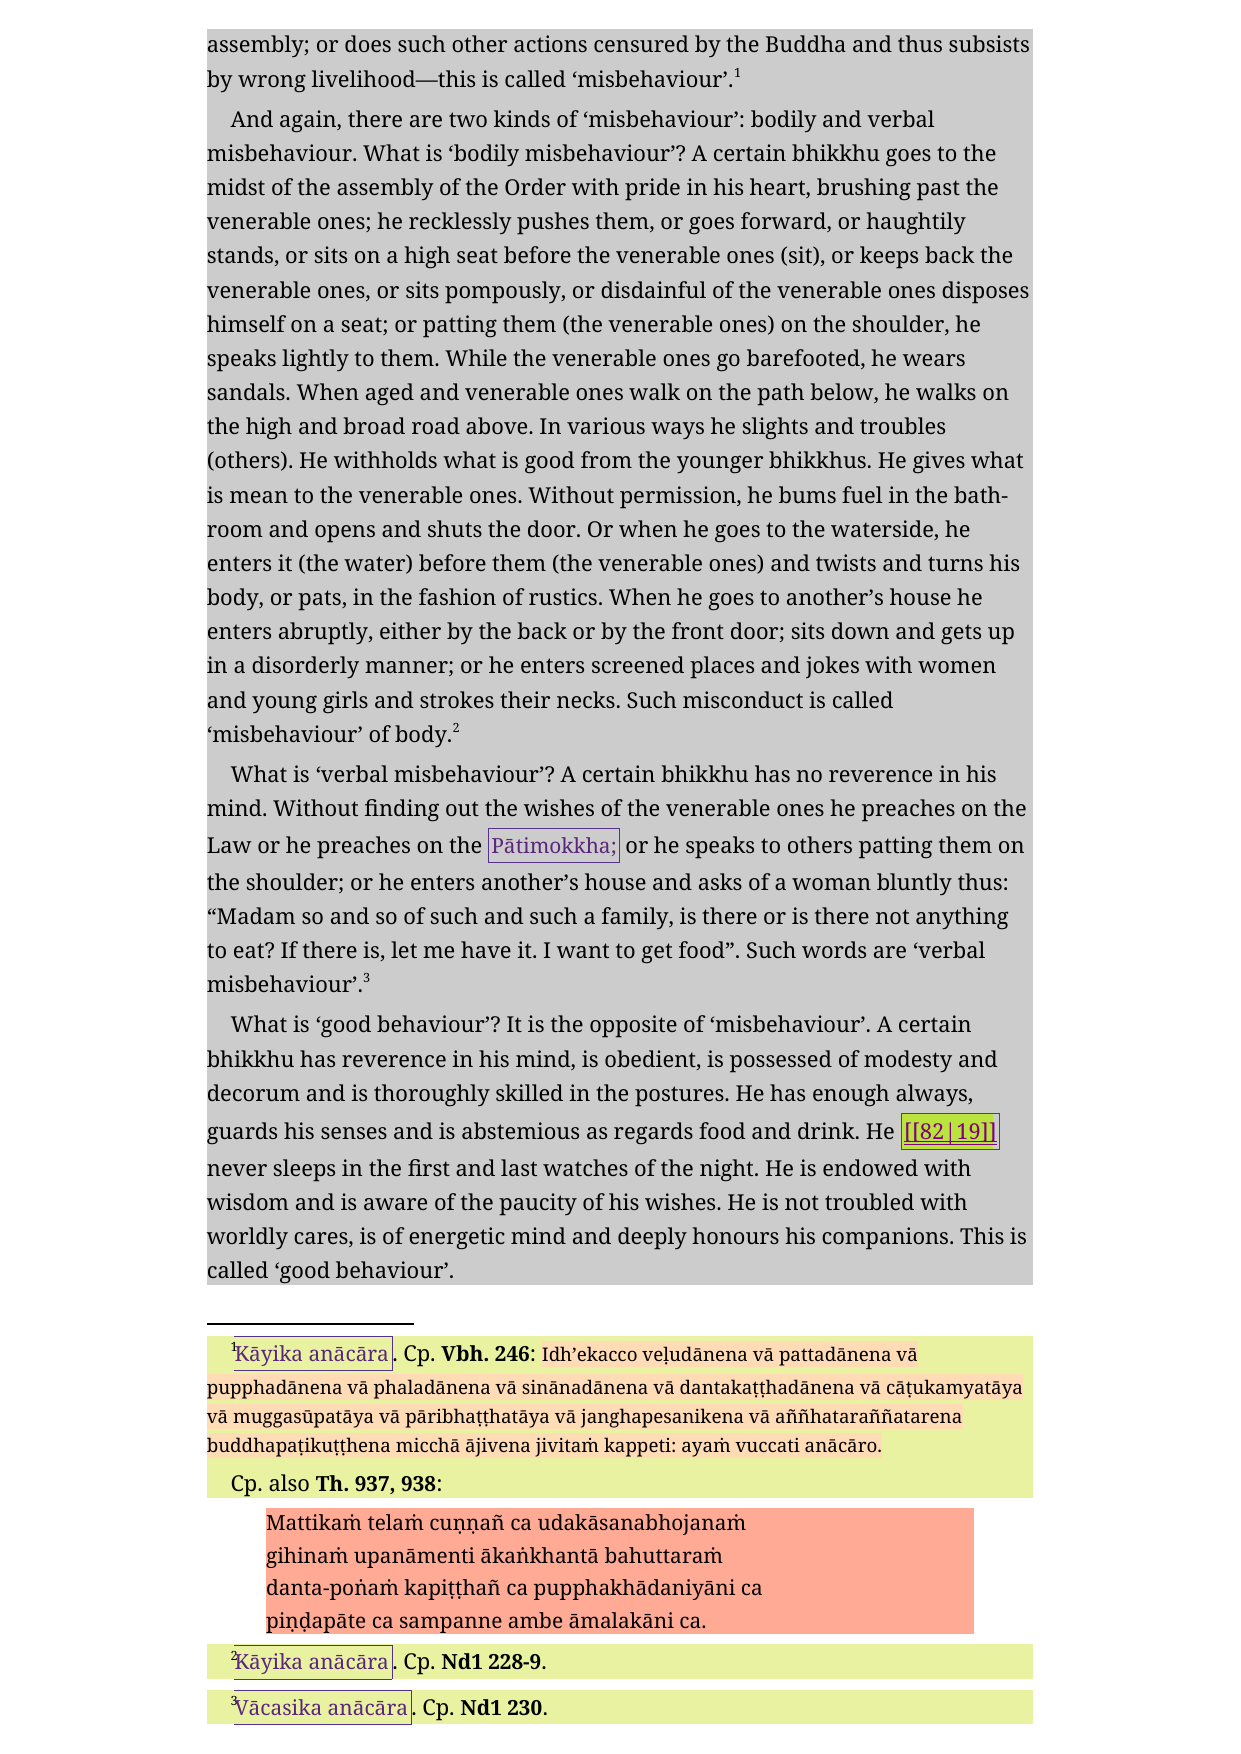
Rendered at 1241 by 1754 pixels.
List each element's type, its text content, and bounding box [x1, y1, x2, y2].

text And again, there are two kinds of ‘misbehaviour’: bodily and verbal misbehaviour. What is ‘bodily misbehaviour’? A certain bhikkhu goes to the midst of the assembly of the Order with pride in his heart, brushing past the venerable ones; he recklessly pushes them, or goes forward, or haughtily stands, or sits on a high seat before the venerable ones (sit), or keeps back the venerable ones, or sits pompously, or disdainful of the venerable ones disposes himself on a seat; or patting them (the venerable ones) on the shoulder, he speaks lightly to them. While the venerable ones go barefooted, he wears sandals. When aged and venerable ones walk on the path below, he walks on the high and broad road above. In various ways he slights and troubles (others). He withholds what is good from the younger bhikkhus. He gives what is mean to the venerable ones. Without permission, he bums fuel in the bath-room and opens and shuts the door. Or when he goes to the waterside, he enters it (the water) before them (the venerable ones) and twists and turns his body, or pats, in the fashion of rustics. When he goes to another’s house he enters abruptly, either by the back or by the front door; sits down and gets up in a disorderly manner; or he enters screened places and jokes with women and young girls and strokes their necks. Such misconduct is called ‘misbehaviour’ of body. [207, 104, 1033, 748]
text Mattikaṁ telaṁ cuṇṇañ ca udakāsanabhojanaṁ gihinaṁ upanāmenti ākaṅkhantā bahuttaraṁ danta-poṅaṁ kapiṭṭhañ ca pupphakhādaniyāni ca piṇḍapāte ca sampanne ambe āmalakāni ca. [266, 1508, 974, 1634]
text Cp. also Th. 937, 938: [207, 1468, 1033, 1498]
text Vācasika anācāra [207, 1690, 411, 1724]
text assembly; or does such other actions censured by the Buddha and thus subsists by wrong livelihood—this is called ‘misbehaviour’. [207, 29, 1033, 93]
text What is ‘verbal misbehaviour’? A certain bhikkhu has no reverence in his mind. Without finding out the wishes of the venerable ones he preaches on the Law or he preaches on the Pātimokkha; or he speaks to others patting them on the shoulder; or he enters another’s house and asks of a woman bluntly thus: “Madam so and so of such and such a family, is there or is there not anything to eat? If there is, let me have it. I want to get food”. Such words are ‘verbal misbehaviour’. [207, 759, 1033, 999]
text What is ‘good behaviour’? It is the opposite of ‘misbehaviour’. A certain bhikkhu has reverence in his mind, is obedient, is possessed of modesty and decorum and is thoroughly skilled in the postures. He has enough always, guards his senses and is abstemious as regards food and drink. He [[82|19]] never sleeps in the first and last watches of the night. He is endowed with wisdom and is aware of the paucity of his wishes. He is not troubled with worldly cares, is of energetic mind and deeply honours his companions. This is called ‘good behaviour’. [207, 1009, 1033, 1285]
text . Cp. Nd1 230. [412, 1690, 1033, 1724]
text . Cp. Nd1 228-9. [393, 1644, 1033, 1679]
text Kāyika anācāra [207, 1644, 392, 1679]
text Kāyika anācāra. Cp. Vbh. 246: Idh’ekacco veḷudānena vā pattadānena vā pupphadānena vā phaladānena vā sinānadānena vā dantakaṭṭhadānena vā cāṭukamyatāya vā muggasūpatāya vā pāribhaṭṭhatāya vā janghapesanikena vā aññhataraññatarena buddhapaṭikuṭṭhena micchā ājivena jivitaṁ kappeti: ayaṁ vuccati anācāro. [207, 1336, 1033, 1458]
